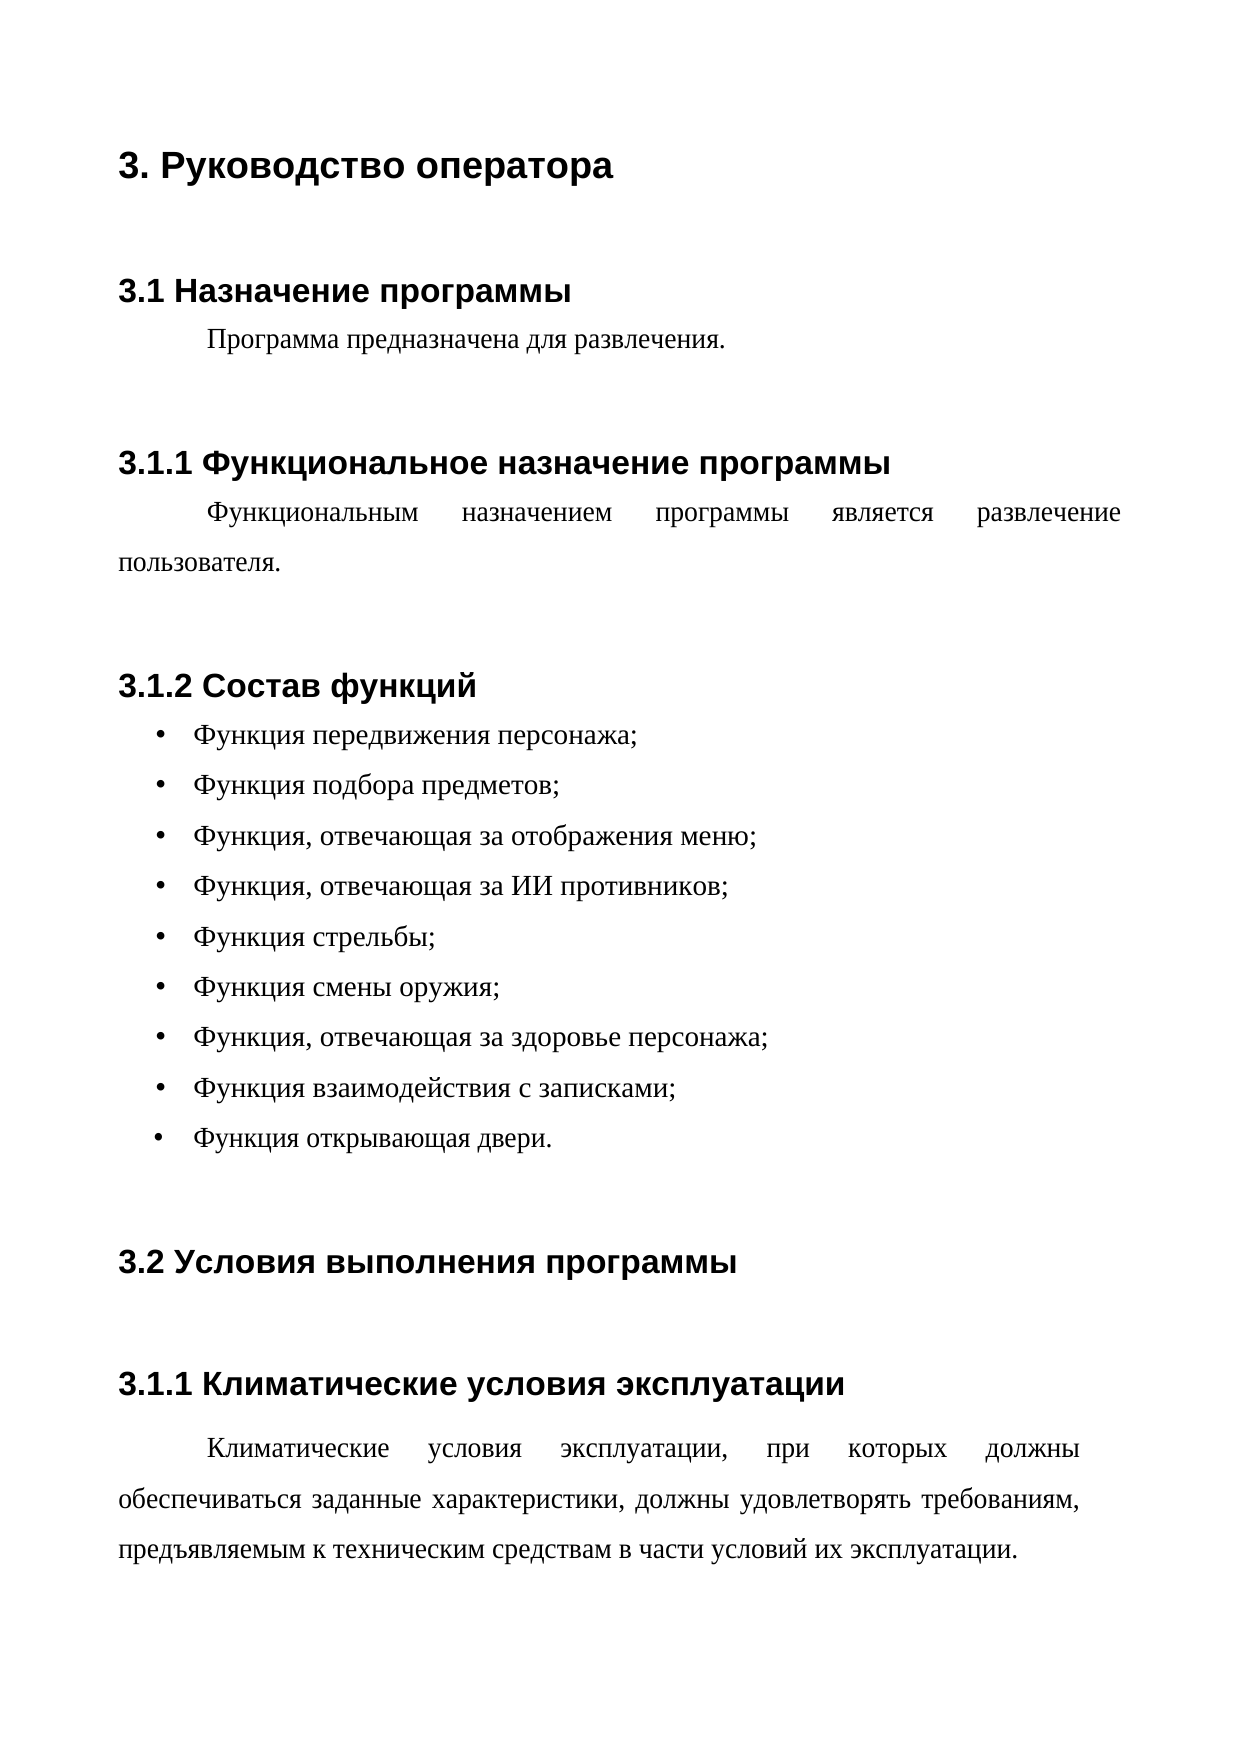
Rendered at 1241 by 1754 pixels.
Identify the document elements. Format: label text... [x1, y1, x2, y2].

list Функция взаимодействия с записками; [156, 1070, 1122, 1104]
text Программа предназначена для развлечения. [118, 322, 1122, 355]
subtitle 3.2 Условия выполнения программы [118, 1242, 1122, 1281]
list Функция, отвечающая за ИИ противников; [156, 868, 1122, 902]
list Функция стрельбы; [156, 919, 1122, 952]
list Функция, отвечающая за отображения меню; [156, 818, 1122, 852]
subtitle 3.1.1 Функциональное назначение программы [118, 443, 1122, 482]
text Климатические условия эксплуатации, при которых должны обеспечиваться заданные характеристики, должны удовлетворять требованиям, предъявляемым к техническим средствам в части условий их эксплуатации. [118, 1431, 1081, 1565]
list Функция открывающая двери. [153, 1120, 1122, 1154]
text Функциональным назначением программы является развлечение пользователя. [118, 494, 1122, 578]
list Функция передвижения персонажа; [156, 717, 1122, 751]
list Функция подбора предметов; [156, 767, 1122, 801]
list Функция, отвечающая за здоровье персонажа; [156, 1019, 1122, 1053]
subtitle 3. Руководство оператора [118, 143, 1122, 187]
subtitle 3.1.2 Состав функций [118, 666, 1122, 704]
list Функция смены оружия; [156, 969, 1122, 1003]
subtitle 3.1 Назначение программы [118, 270, 1122, 309]
subtitle 3.1.1 Климатические условия эксплуатации [118, 1364, 1122, 1403]
